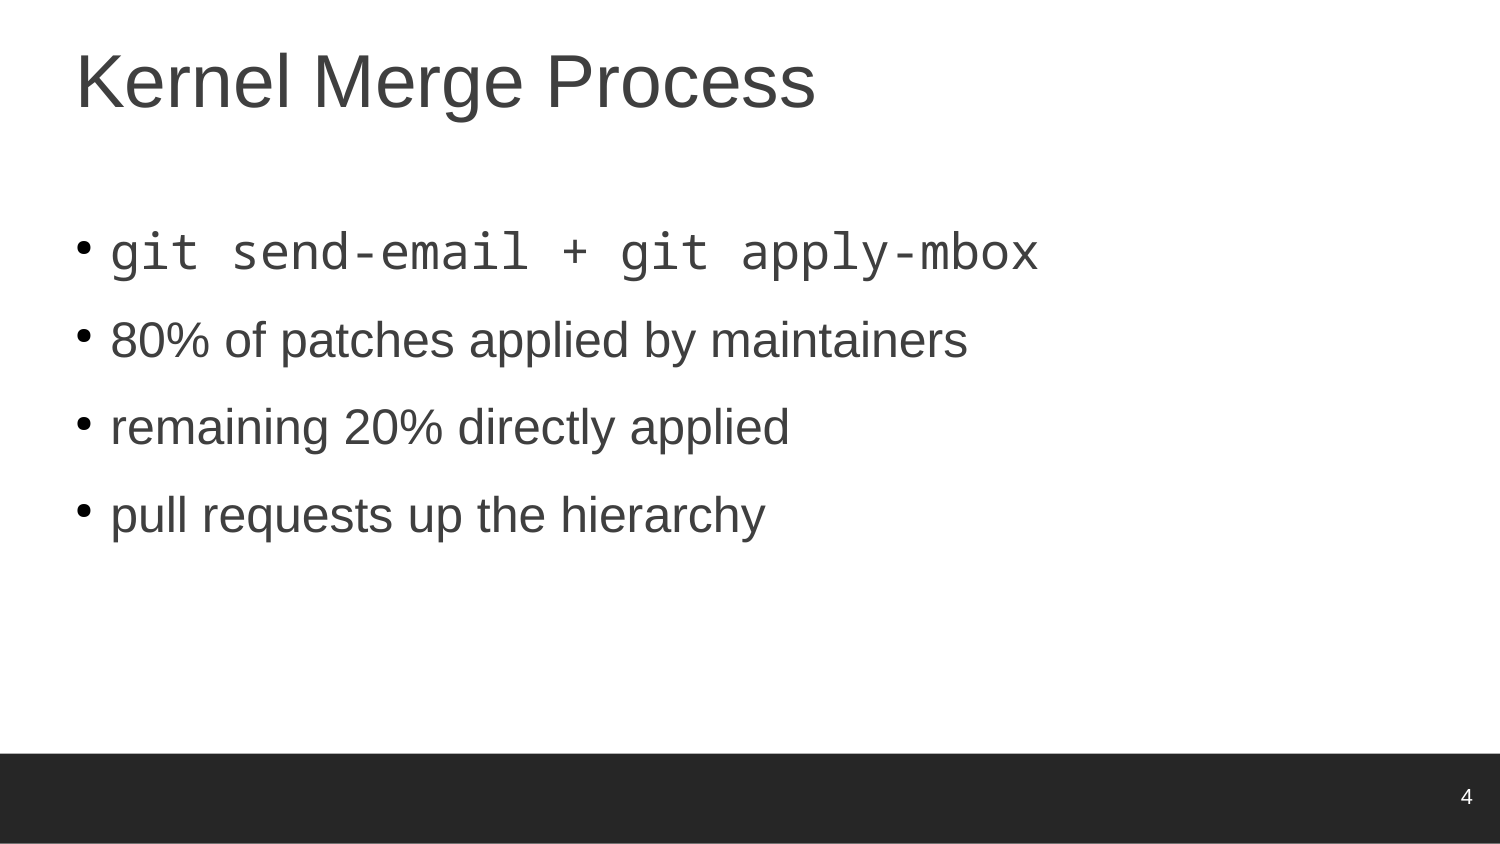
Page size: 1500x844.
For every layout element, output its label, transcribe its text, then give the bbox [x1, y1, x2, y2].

title Kernel Merge Process [75, 32, 1425, 185]
list git send-email + git apply-mbox 80% of patches applied by maintainers remaining 20% directly applied pull requests up the hierarchy [75, 210, 1425, 731]
